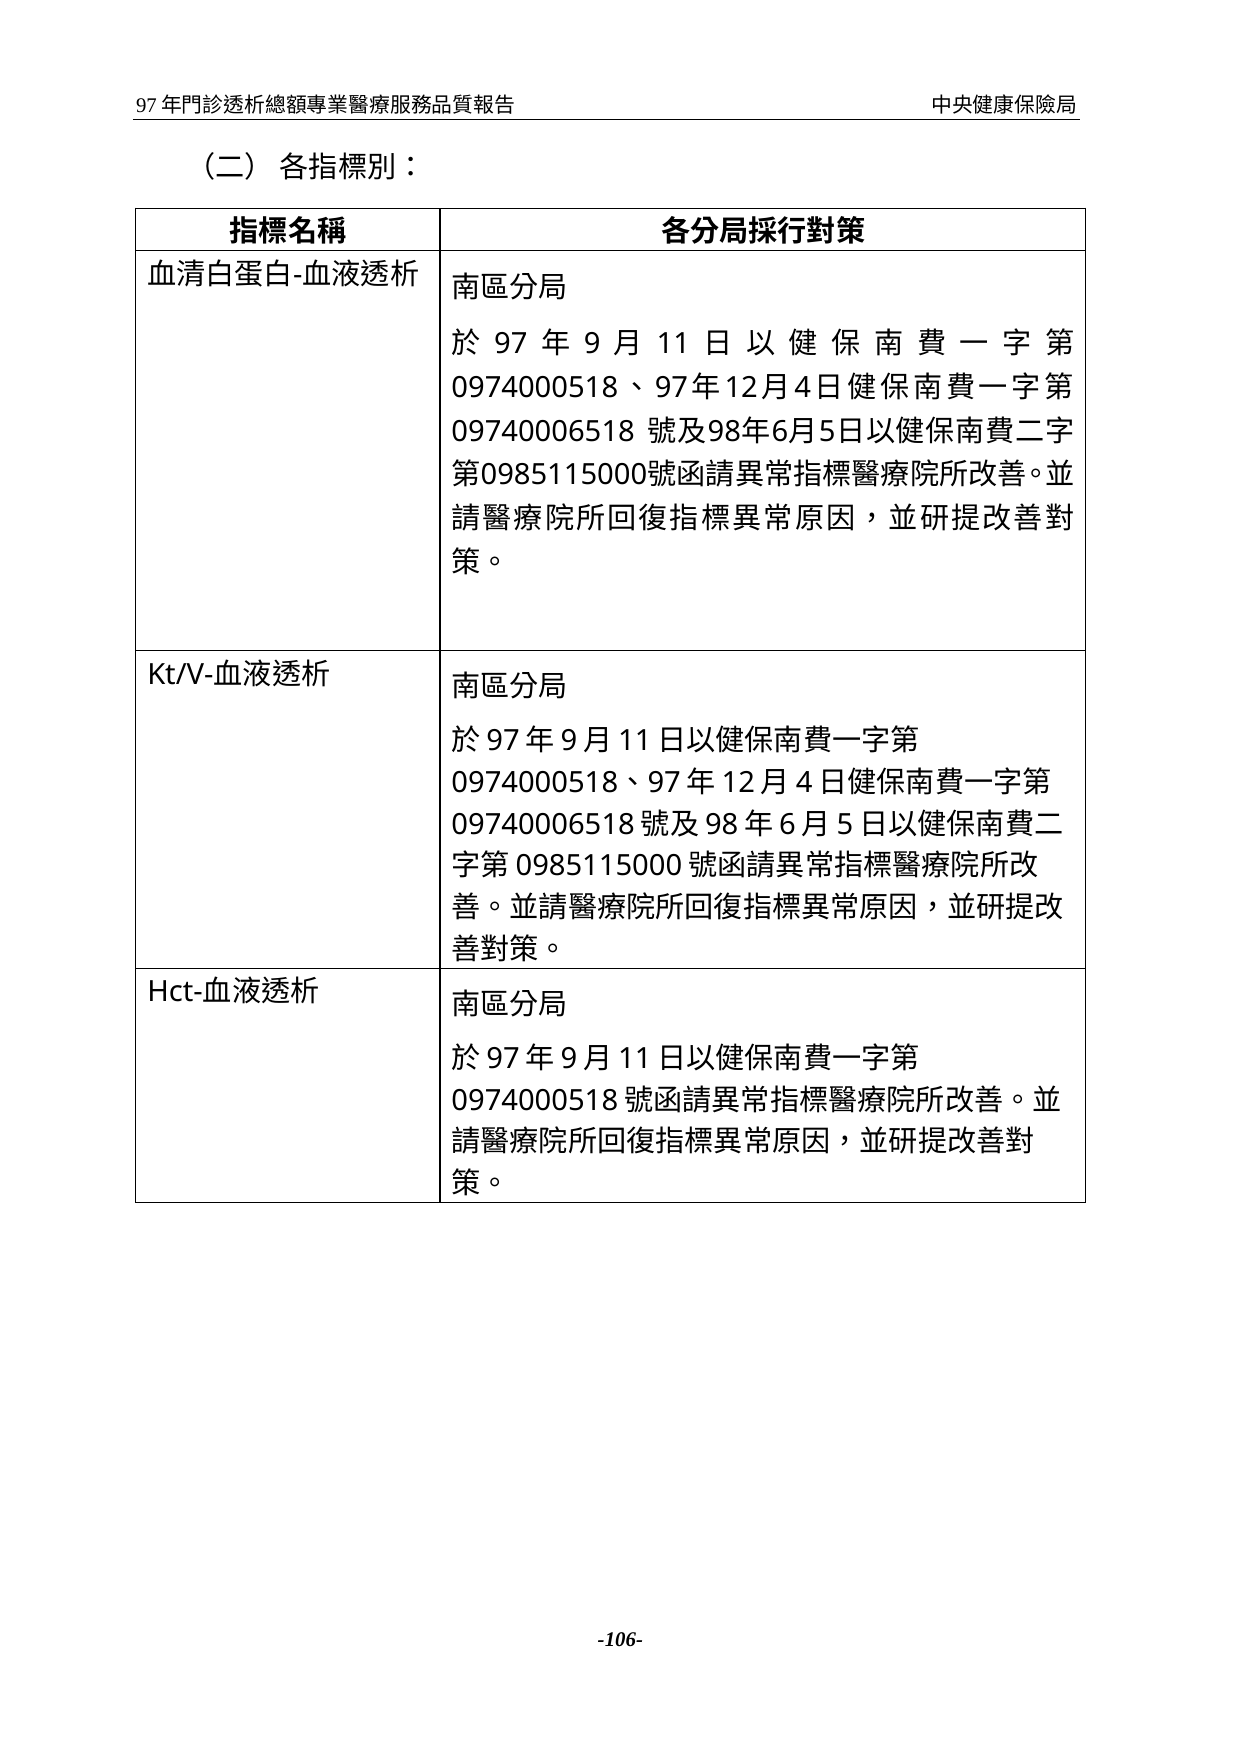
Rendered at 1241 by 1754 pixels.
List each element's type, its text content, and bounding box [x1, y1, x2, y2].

table_cell 南區分局 於97年9月11日以健保南費一字第0974000518號函請異常指標醫療院所改善。並請醫療院所回復指標異常原因，並研提改善對策。 [441, 969, 1085, 1202]
table_cell 南區分局 於97年9月11日以健保南費一字第0974000518、97年12月4日健保南費一字第09740006518號及98年6月5日以健保南費二字第0985115000號函請異常指標醫療院所改善。並請醫療院所回復指標異常原因，並研提改善對策。 [441, 651, 1085, 967]
table_header 各分局採行對策 [441, 209, 1085, 250]
table_cell Kt/V-血液透析 [136, 651, 439, 967]
table_cell 血清白蛋白-血液透析 [136, 251, 439, 650]
table_cell Hct-血液透析 [136, 969, 439, 1202]
table_header 指標名稱 [136, 209, 439, 250]
list 各指標別： [186, 144, 1104, 186]
table_cell 南區分局 於97年9月11日以健保南費一字第0974000518、97年12月4日健保南費一字第09740006518號及98年6月5日以健保南費二字第0985115000號函請異常指標醫療院所改善。並請醫療院所回復指標異常原因，並研提改善對策。 [441, 251, 1085, 650]
